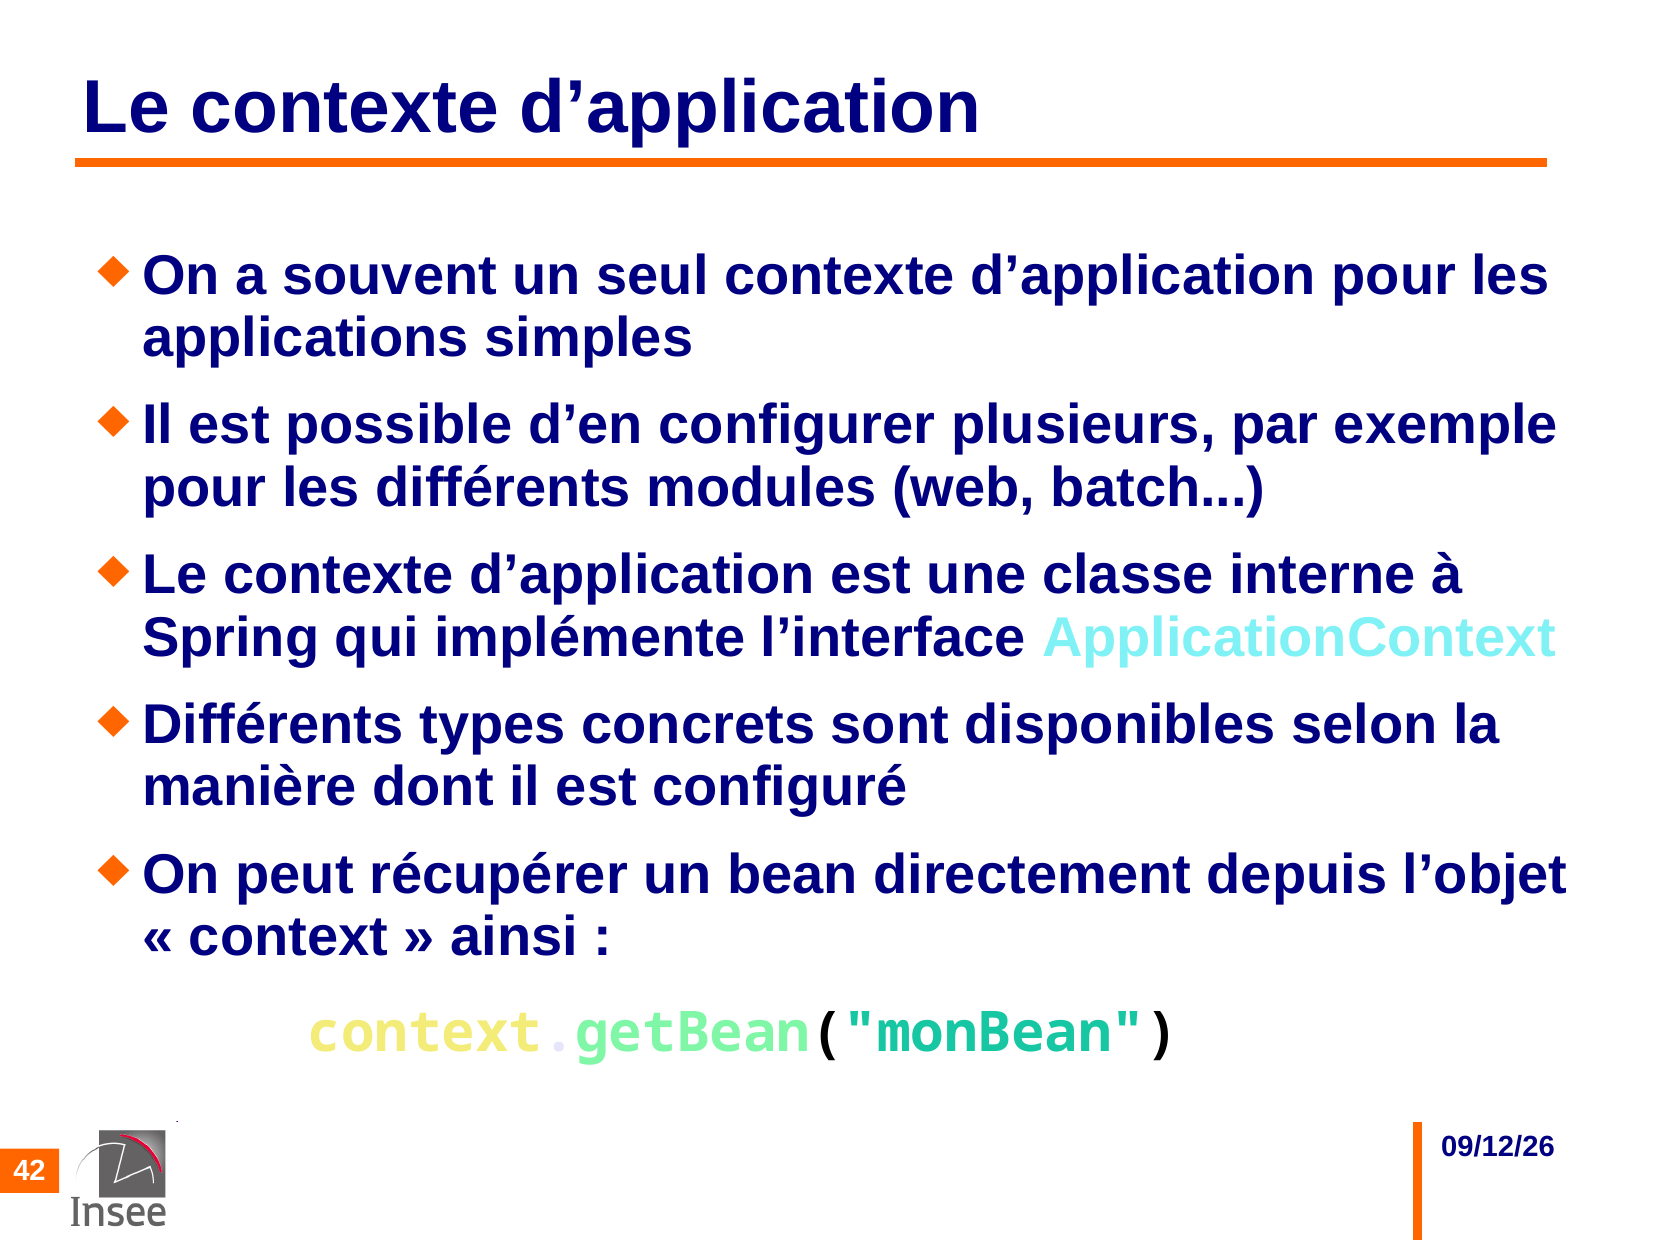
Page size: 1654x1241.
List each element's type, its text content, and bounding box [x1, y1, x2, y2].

list On a souvent un seul contexte d’application pour les applications simples Il est possible d’en configurer plusieurs, par exemple pour les différents modules (web, batch...) Le contexte d’application est une classe interne à Spring qui implémente l’interface ApplicationContext Différents types concrets sont disponibles selon la manière dont il est configuré On peut récupérer un bean directement depuis l’objet « context » ainsi : context.getBean("monBean") [82, 243, 1571, 1094]
picture [62, 1121, 178, 1241]
title Le contexte d’application [82, 49, 1619, 163]
